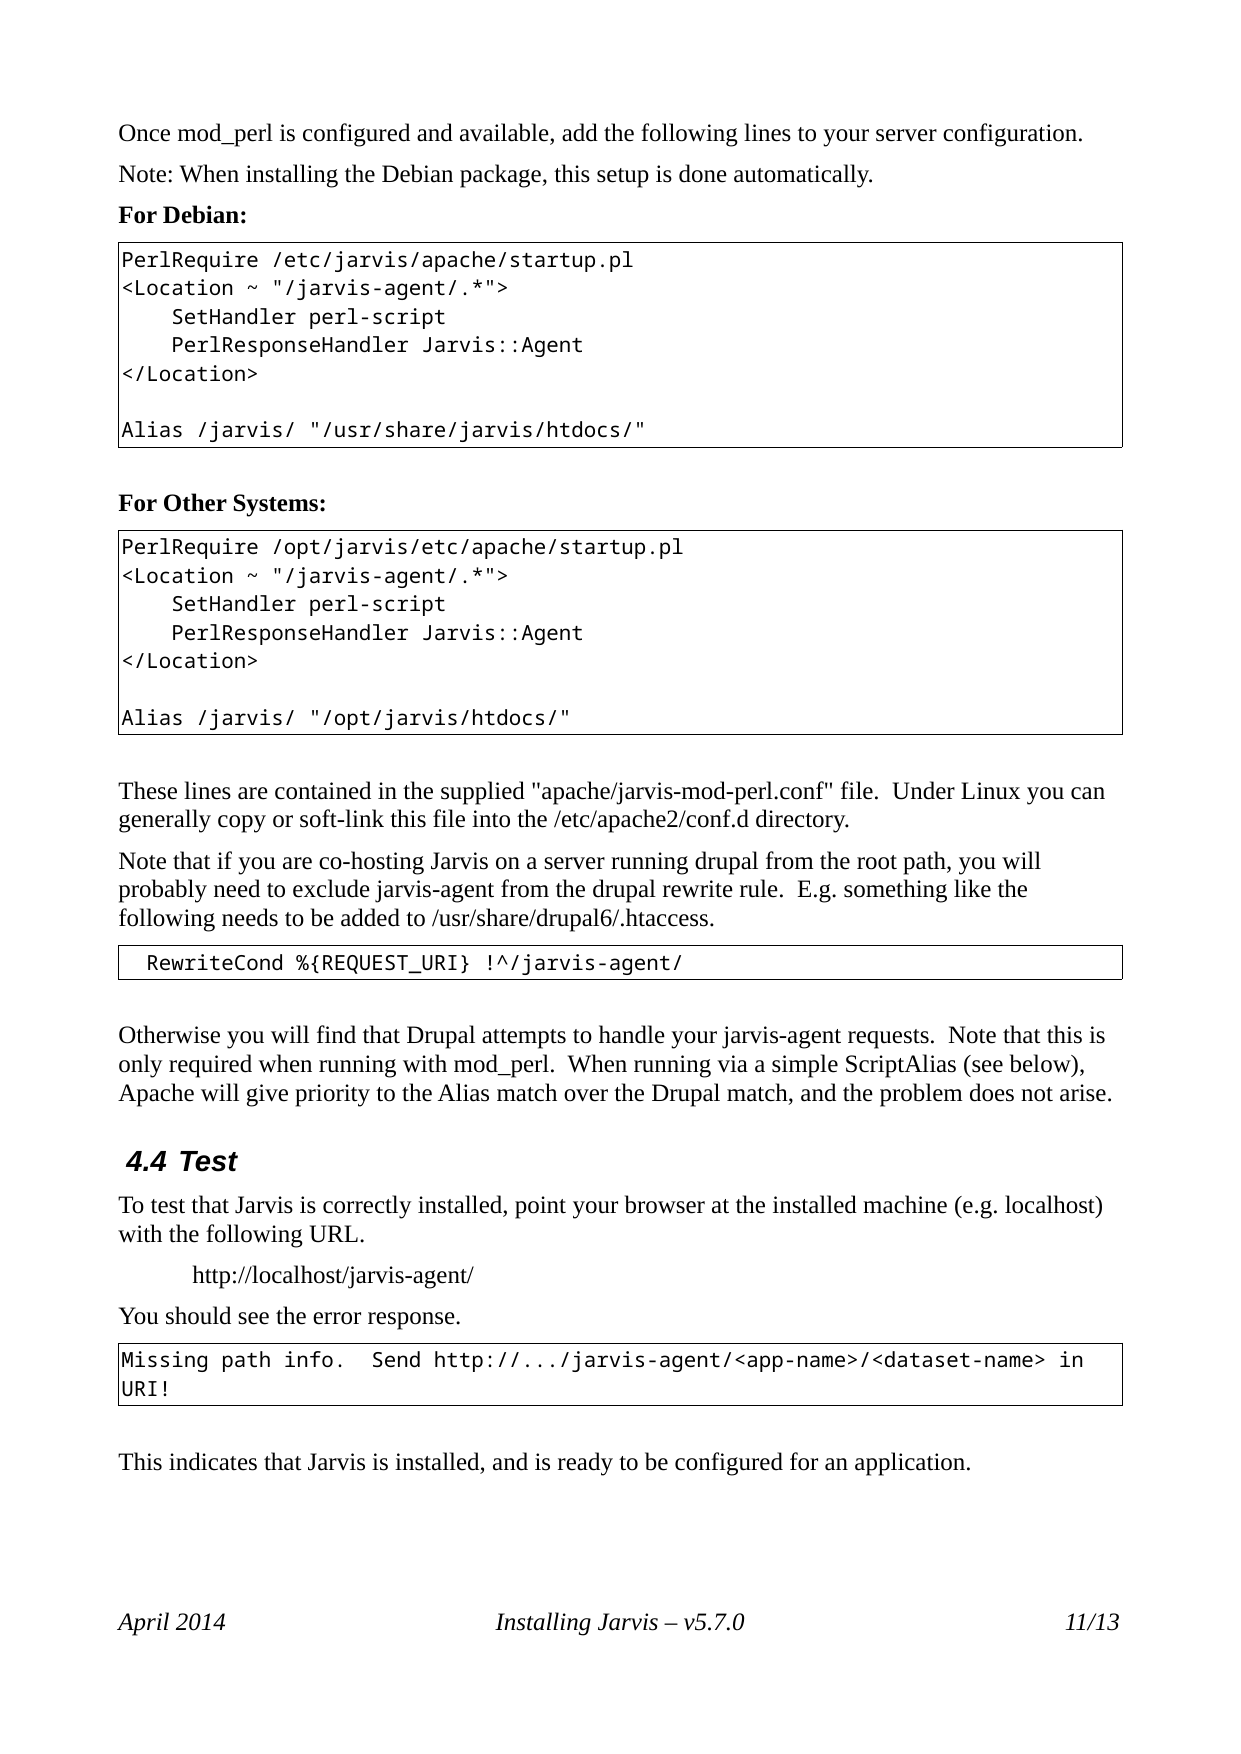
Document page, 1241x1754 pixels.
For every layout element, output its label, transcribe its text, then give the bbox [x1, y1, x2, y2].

text Note: When installing the Debian package, this setup is done automatically. [118, 159, 1122, 188]
text Once mod_perl is configured and available, add the following lines to your server configuration. [118, 118, 1122, 147]
text You should see the error response. [118, 1301, 1122, 1330]
text PerlResponseHandler Jarvis::Agent [119, 615, 1122, 643]
text Note that if you are co-hosting Jarvis on a server running drupal from the root path, you will probably need to exclude jarvis-agent from the drupal rewrite rule. E.g. something like the following needs to be added to /usr/share/drupal6/.htaccess. [118, 846, 1122, 932]
text These lines are contained in the supplied "apache/jarvis-mod-perl.conf" file. Under Linux you can generally copy or soft-link this file into the /etc/apache2/conf.d directory. [118, 776, 1122, 833]
text SetHandler perl-script [119, 586, 1122, 615]
text This indicates that Jarvis is installed, and is ready to be configured for an application. [118, 1447, 1122, 1476]
text To test that Jarvis is correctly installed, point your browser at the installed machine (e.g. localhost) with the following URL. [118, 1190, 1122, 1248]
text PerlRequire /opt/jarvis/etc/apache/startup.pl [119, 531, 1122, 558]
text Otherwise you will find that Drupal attempts to handle your jarvis-agent requests. Note that this is only required when running with mod_perl. When running via a simple ScriptAlias (see below), Apache will give priority to the Alias match over the Drupal match, and the problem does not arise. [118, 1020, 1122, 1107]
text RewriteCond %{REQUEST_URI} !^/jarvis-agent/ [119, 946, 1122, 979]
text SetHandler perl-script [119, 299, 1122, 327]
text For Debian: [118, 201, 1122, 229]
subtitle Test [118, 1144, 1122, 1178]
text Alias /jarvis/ "/usr/share/jarvis/htdocs/" [119, 412, 1122, 447]
text <Location ~ "/jarvis-agent/.*"> [119, 558, 1122, 586]
text Alias /jarvis/ "/opt/jarvis/htdocs/" [119, 700, 1122, 734]
text For Other Systems: [118, 488, 1122, 517]
text PerlResponseHandler Jarvis::Agent [119, 327, 1122, 356]
text </Location> [119, 356, 1122, 387]
text </Location> [119, 643, 1122, 675]
text PerlRequire /etc/jarvis/apache/startup.pl [119, 243, 1122, 270]
text http://localhost/jarvis-agent/ [118, 1260, 1122, 1289]
text <Location ~ "/jarvis-agent/.*"> [119, 270, 1122, 299]
text Missing path info. Send http://.../jarvis-agent/<app-name>/<dataset-name> in URI! [119, 1344, 1122, 1405]
